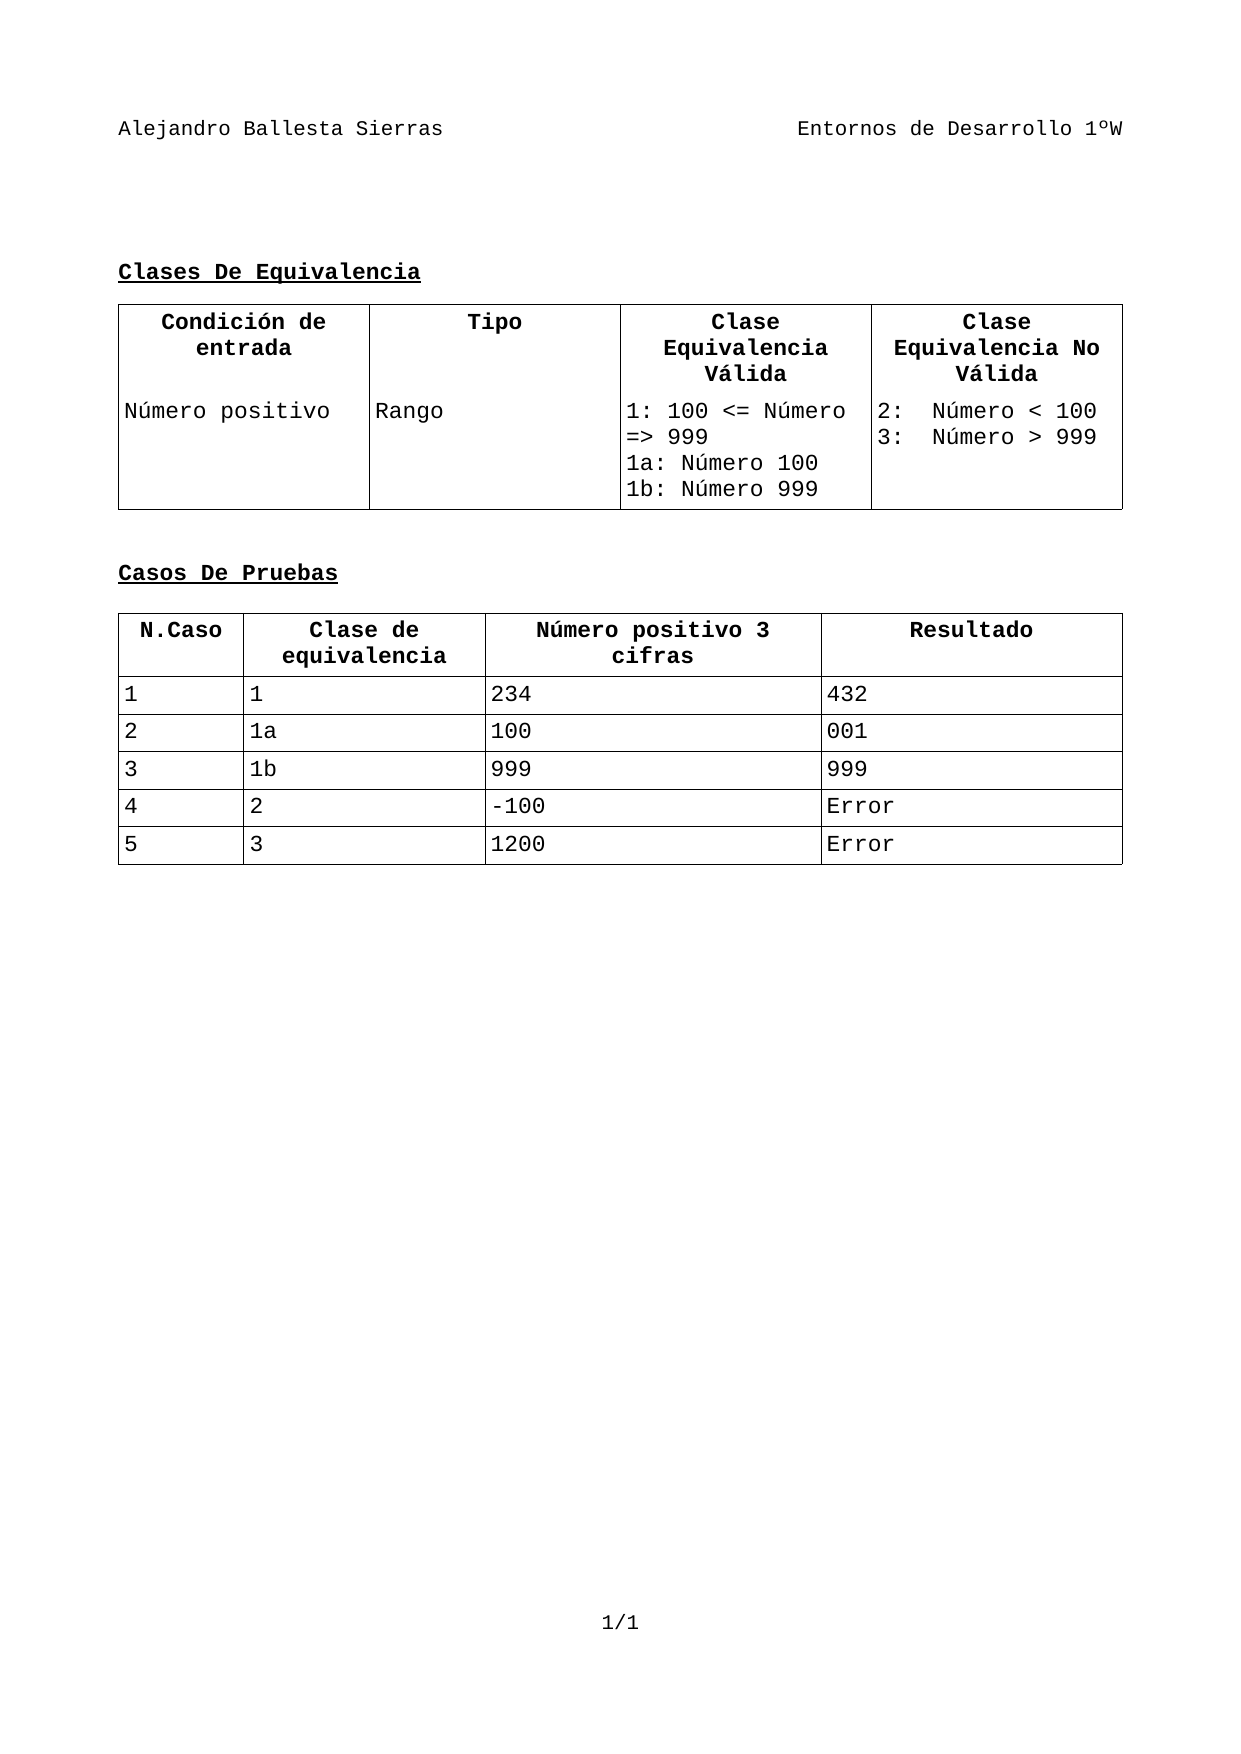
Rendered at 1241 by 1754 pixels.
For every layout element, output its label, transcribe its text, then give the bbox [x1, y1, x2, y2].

table_cell 2: Número < 100 3: Número > 999 [872, 394, 1122, 509]
table_cell 999 [822, 752, 1122, 789]
table_cell Error [822, 827, 1122, 864]
table_header Tipo [370, 305, 620, 394]
table_header Clase Equivalencia Válida [621, 305, 871, 394]
table_cell 1 [244, 677, 485, 714]
table_header Clase de equivalencia [244, 614, 485, 676]
text Casos De Pruebas [118, 561, 1122, 587]
table_header Clase Equivalencia No Válida [872, 305, 1122, 394]
table_cell 2 [244, 790, 485, 826]
table_cell 3 [119, 752, 243, 789]
table_cell 432 [822, 677, 1122, 714]
table_cell 1200 [486, 827, 821, 864]
table_cell 100 [486, 715, 821, 751]
table_header Resultado [822, 614, 1122, 676]
table_cell Número positivo [119, 394, 369, 509]
table_cell 4 [119, 790, 243, 826]
table_cell 001 [822, 715, 1122, 751]
table_header Número positivo 3 cifras [486, 614, 821, 676]
table_cell 1: 100 <= Número => 999 1a: Número 100 1b: Número 999 [621, 394, 871, 509]
table_cell Error [822, 790, 1122, 826]
table_cell Rango [370, 394, 620, 509]
table_cell 1 [119, 677, 243, 714]
table_cell 2 [119, 715, 243, 751]
table_cell 1a [244, 715, 485, 751]
table_cell 234 [486, 677, 821, 714]
table_cell 3 [244, 827, 485, 864]
table_header N.Caso [119, 614, 243, 676]
table_cell 999 [486, 752, 821, 789]
table_header Condición de entrada [119, 305, 369, 394]
table_cell 1b [244, 752, 485, 789]
table_cell -100 [486, 790, 821, 826]
text Clases De Equivalencia [118, 260, 1122, 286]
table_cell 5 [119, 827, 243, 864]
